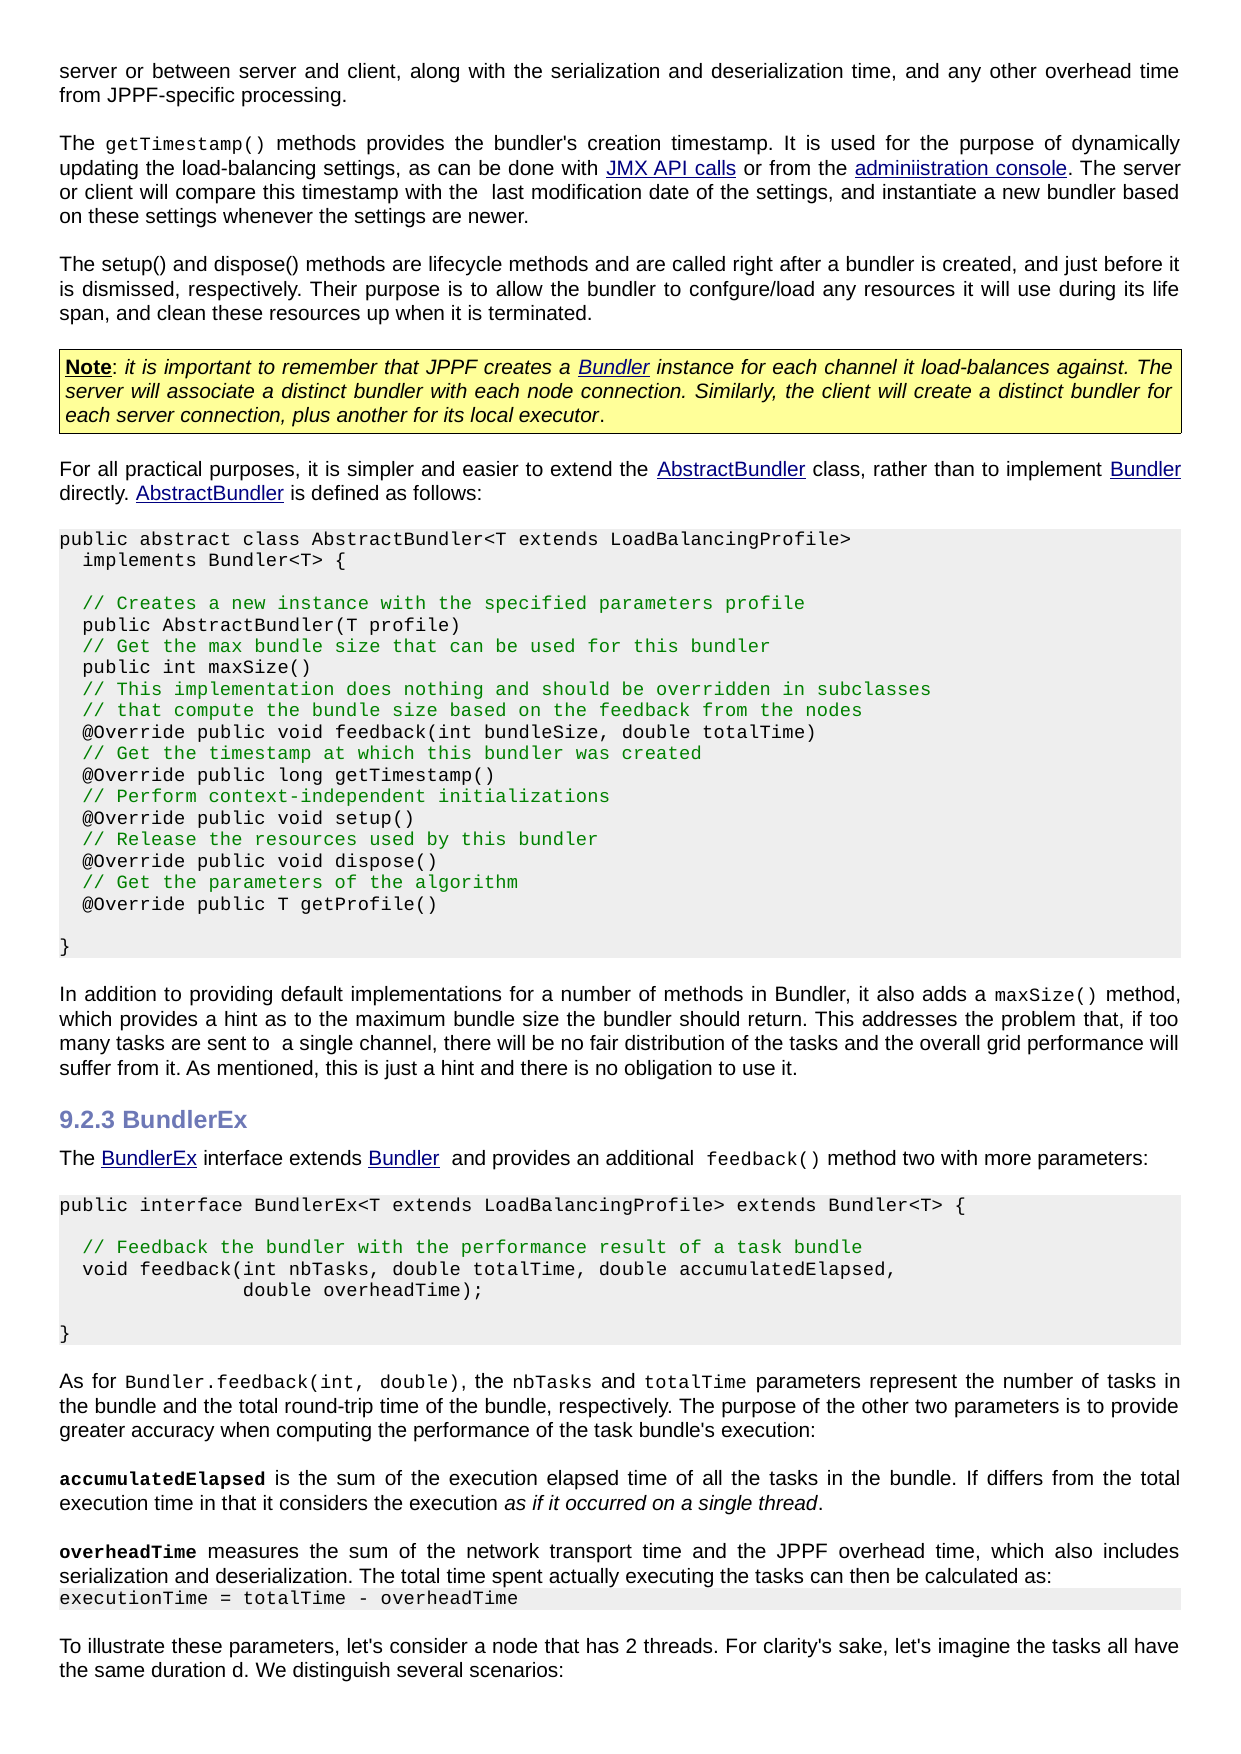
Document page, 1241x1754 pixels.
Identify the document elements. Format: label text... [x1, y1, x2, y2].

text In addition to providing default implementations for a number of methods in Bundler, it also adds a maxSize() method, which provides a hint as to the maximum bundle size the bundler should return. This addresses the problem that, if too many tasks are sent to a single channel, there will be no fair distribution of the tasks and the overall grid performance will suffer from it. As mentioned, this is just a hint and there is no obligation to use it. [59, 982, 1181, 1079]
text double overheadTime); [59, 1281, 1181, 1302]
subtitle BundlerEx [59, 1104, 1181, 1133]
text public interface BundlerEx<T extends LoadBalancingProfile> extends Bundler<T> { [59, 1195, 1181, 1216]
text The setup() and dispose() methods are lifecycle methods and are called right after a bundler is created, and just before it is dismissed, respectively. Their purpose is to allow the bundler to confgure/load any resources it will use during its life span, and clean these resources up when it is terminated. [59, 252, 1181, 324]
text void feedback(int nbTasks, double totalTime, double accumulatedElapsed, [59, 1259, 1181, 1281]
text // Get the max bundle size that can be used for this bundler [59, 636, 1181, 658]
text executionTime = totalTime - overheadTime [59, 1588, 1181, 1610]
text // This implementation does nothing and should be overridden in subclasses [59, 679, 1181, 701]
text // Get the parameters of the algorithm [59, 872, 1181, 894]
text @Override public void dispose() [59, 851, 1181, 872]
text accumulatedElapsed is the sum of the execution elapsed time of all the tasks in the bundle. If differs from the total execution time in that it considers the execution as if it occurred on a single thread. [59, 1466, 1181, 1515]
text @Override public void feedback(int bundleSize, double totalTime) [59, 722, 1181, 744]
text @Override public long getTimestamp() [59, 765, 1181, 787]
text // Get the timestamp at which this bundler was created [59, 744, 1181, 765]
text Note: it is important to remember that JPPF creates a Bundler instance for each channel it load-balances against. The server will associate a distinct bundler with each node connection. Similarly, the client will create a distinct bundler for each server connection, plus another for its local executor. [60, 350, 1181, 433]
text } [59, 937, 1181, 958]
text // Release the resources used by this bundler [59, 829, 1181, 851]
text // Feedback the bundler with the performance result of a task bundle [59, 1238, 1181, 1259]
text @Override public void setup() [59, 808, 1181, 829]
text } [59, 1324, 1181, 1345]
text server or between server and client, along with the serialization and deserialization time, and any other overhead time from JPPF-specific processing. [59, 59, 1181, 107]
text public AbstractBundler(T profile) [59, 615, 1181, 636]
text To illustrate these parameters, let's consider a node that has 2 threads. For clarity's sake, let's imagine the tasks all have the same duration d. We distinguish several scenarios: [59, 1634, 1181, 1682]
text The BundlerEx interface extends Bundler and provides an additional feedback() method two with more parameters: [59, 1146, 1181, 1171]
text As for Bundler.feedback(int, double), the nbTasks and totalTime parameters represent the number of tasks in the bundle and the total round-trip time of the bundle, respectively. The purpose of the other two parameters is to provide greater accuracy when computing the performance of the task bundle's execution: [59, 1369, 1181, 1442]
text The getTimestamp() methods provides the bundler's creation timestamp. It is used for the purpose of dynamically updating the load-balancing settings, as can be done with JMX API calls or from the adminiistration console. The server or client will compare this timestamp with the last modification date of the settings, and instantiate a new bundler based on these settings whenever the settings are newer. [59, 131, 1181, 228]
text // Perform context-independent initializations [59, 787, 1181, 808]
text implements Bundler<T> { [59, 551, 1181, 572]
text // Creates a new instance with the specified parameters profile [59, 593, 1181, 615]
text For all practical purposes, it is simpler and easier to extend the AbstractBundler class, rather than to implement Bundler directly. AbstractBundler is defined as follows: [59, 457, 1181, 505]
text public int maxSize() [59, 658, 1181, 679]
text overheadTime measures the sum of the network transport time and the JPPF overhead time, which also includes serialization and deserialization. The total time spent actually executing the tasks can then be calculated as: [59, 1539, 1181, 1588]
text // that compute the bundle size based on the feedback from the nodes [59, 701, 1181, 722]
text public abstract class AbstractBundler<T extends LoadBalancingProfile> [59, 529, 1181, 551]
text @Override public T getProfile() [59, 894, 1181, 915]
